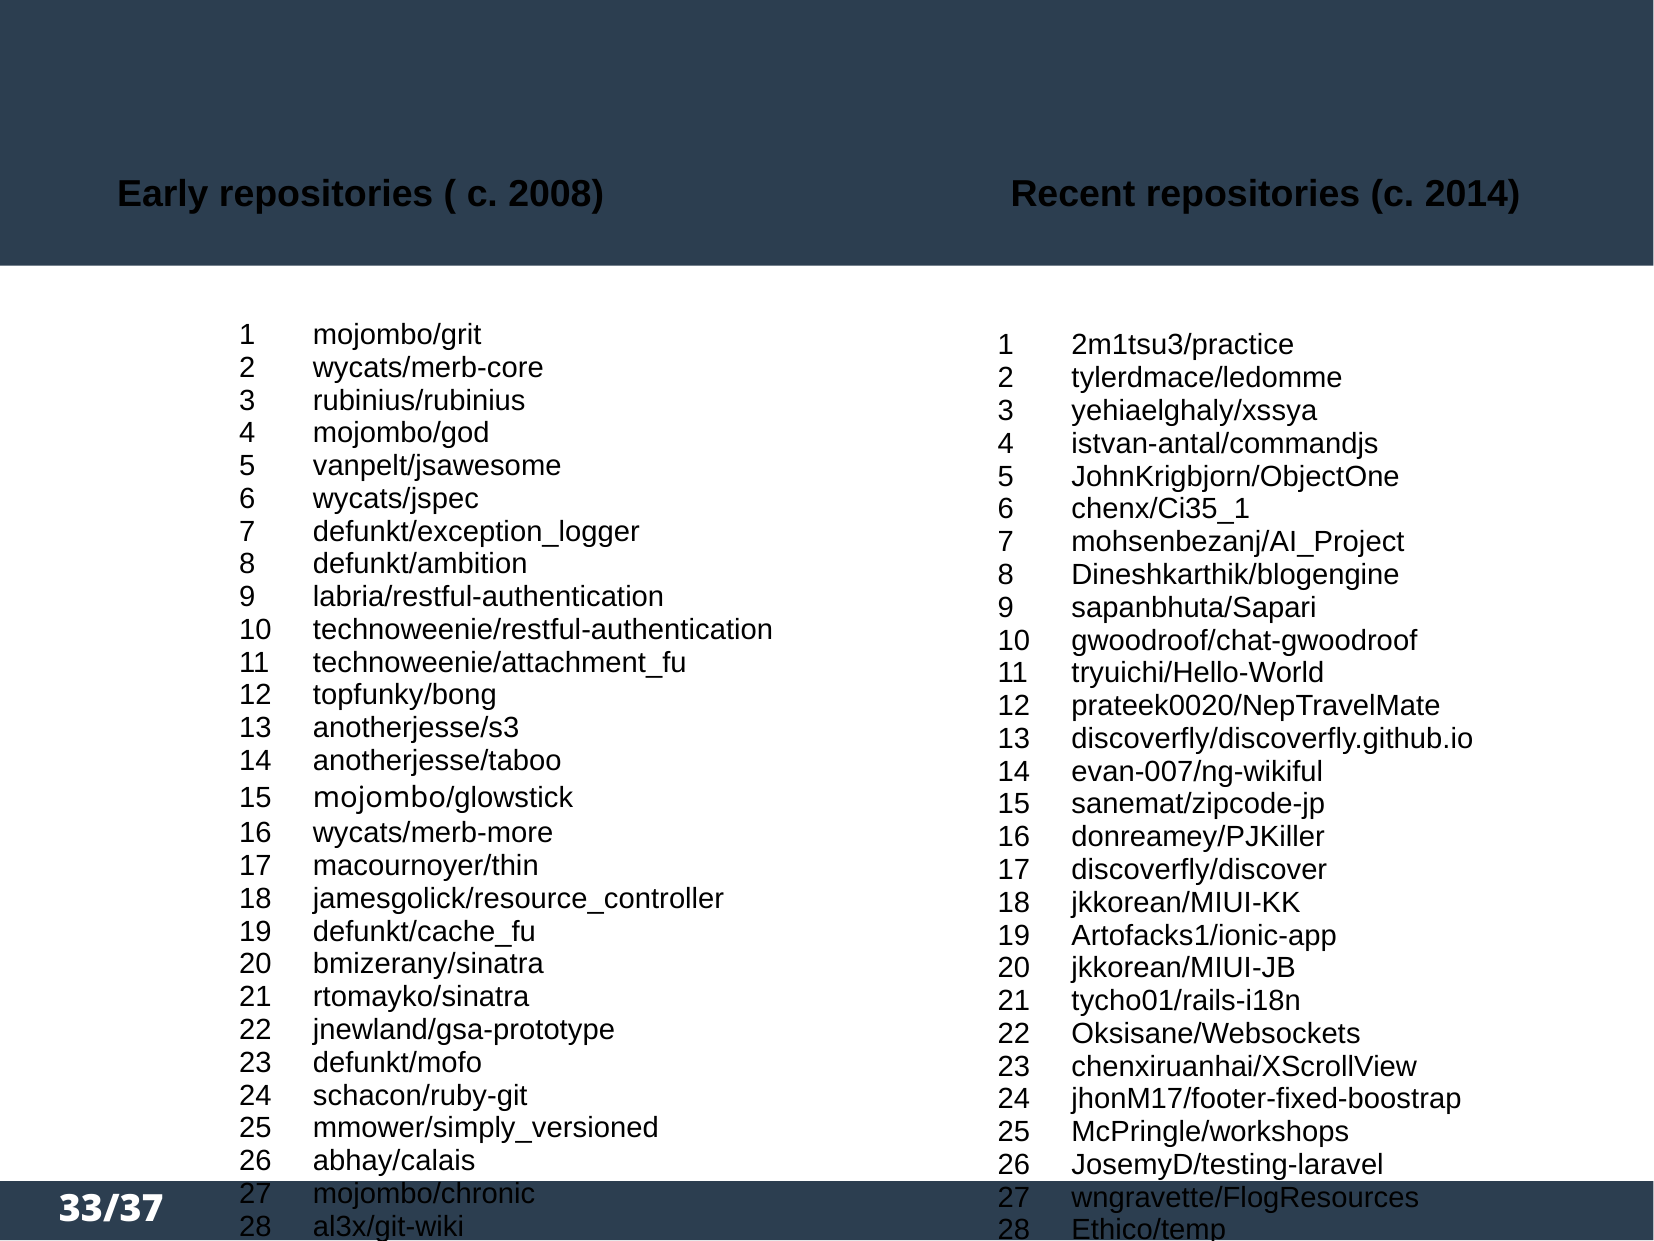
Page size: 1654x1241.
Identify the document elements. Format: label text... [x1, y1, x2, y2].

text_box 1 mojombo/grit 2 wycats/merb-core 3 rubinius/rubinius 4 mojombo/god 5 vanpelt/jsawesome 6 wycats/jspec 7 defunkt/exception_logger 8 defunkt/ambition 9 labria/restful-authentication 10 technoweenie/restful-authentication 11 technoweenie/attachment_fu 12 topfunky/bong 13 anotherjesse/s3 14 anotherjesse/taboo 15 mojombo/glowstick 16 wycats/merb-more 17 macournoyer/thin 18 jamesgolick/resource_controller 19 defunkt/cache_fu 20 bmizerany/sinatra 21 rtomayko/sinatra 22 jnewland/gsa-prototype 23 defunkt/mofo 24 schacon/ruby-git 25 mmower/simply_versioned 26 abhay/calais 27 mojombo/chronic 28 al3x/git-wiki 29 schacon/git-wiki 30 sr/git-wiki 31 queso/signal-wiki 32 drnic/ruby-on-rails-tmbundle 33 danwrong/low-pro-for-jquery 34 mojombo/yaws 35 grempe/amazon-ec2 36 peterc/switchpipe 37 up_the_irons/ebay4r 38 wycats/merb-plugins 39 atmos/fitter_happier 40 brosner/oebfare 41 cristibalan/braid 42 evilchelu/braid 43 jnicklas/uploadcolumn 44 engineyard/eycap 45 chneukirchen/gitsum 46 brosner/django-mptt 47 technomancy/bus-scheme 48 Caged/groomlake 49 sevenwire/forgery 50 lazyatom/soup [224, 310, 790, 1241]
text_box Early repositories ( c. 2008) [102, 165, 620, 223]
text_box 1 2m1tsu3/practice 2 tylerdmace/ledomme 3 yehiaelghaly/xssya 4 istvan-antal/commandjs 5 JohnKrigbjorn/ObjectOne 6 chenx/Ci35_1 7 mohsenbezanj/AI_Project 8 Dineshkarthik/blogengine 9 sapanbhuta/Sapari 10 gwoodroof/chat-gwoodroof 11 tryuichi/Hello-World 12 prateek0020/NepTravelMate 13 discoverfly/discoverfly.github.io 14 evan-007/ng-wikiful 15 sanemat/zipcode-jp 16 donreamey/PJKiller 17 discoverfly/discover 18 jkkorean/MIUI-KK 19 Artofacks1/ionic-app 20 jkkorean/MIUI-JB 21 tycho01/rails-i18n 22 Oksisane/Websockets 23 chenxiruanhai/XScrollView 24 jhonM17/footer-fixed-boostrap 25 McPringle/workshops 26 JosemyD/testing-laravel 27 wngravette/FlogResources 28 Ethico/temp 29 Tripod2K/cse223p 30 Parbhat/tango_with_django_1.6 31 ManuelAlanis/ios 32 kowito/pnxstudio 33 raimana/activiti_merger 34 dylanling/connect_four 35 vipseo2014/game-cho-android 36 dylanling/connect 37 analoq/temvoc 38 a554b554/algorithm-competition 39 a7657z/12306_2 40 scwuhao/jumpybloc 41 jjfine/post_mail 42 h4di/PROYEK-TKPPL 43 EXOgreen/TwitchBot 44 ericcarpenterle/creepcreep 45 pt1490/ubuntu-example 46 tstrimple/cookie-parser 47 AngAven/Pulse 48 lyc4n/lyc4n.github.io 49 drjwhut/elebldc 50 mivim/fosiness [982, 321, 1505, 1241]
text_box Recent repositories (c. 2014) [995, 165, 1536, 223]
